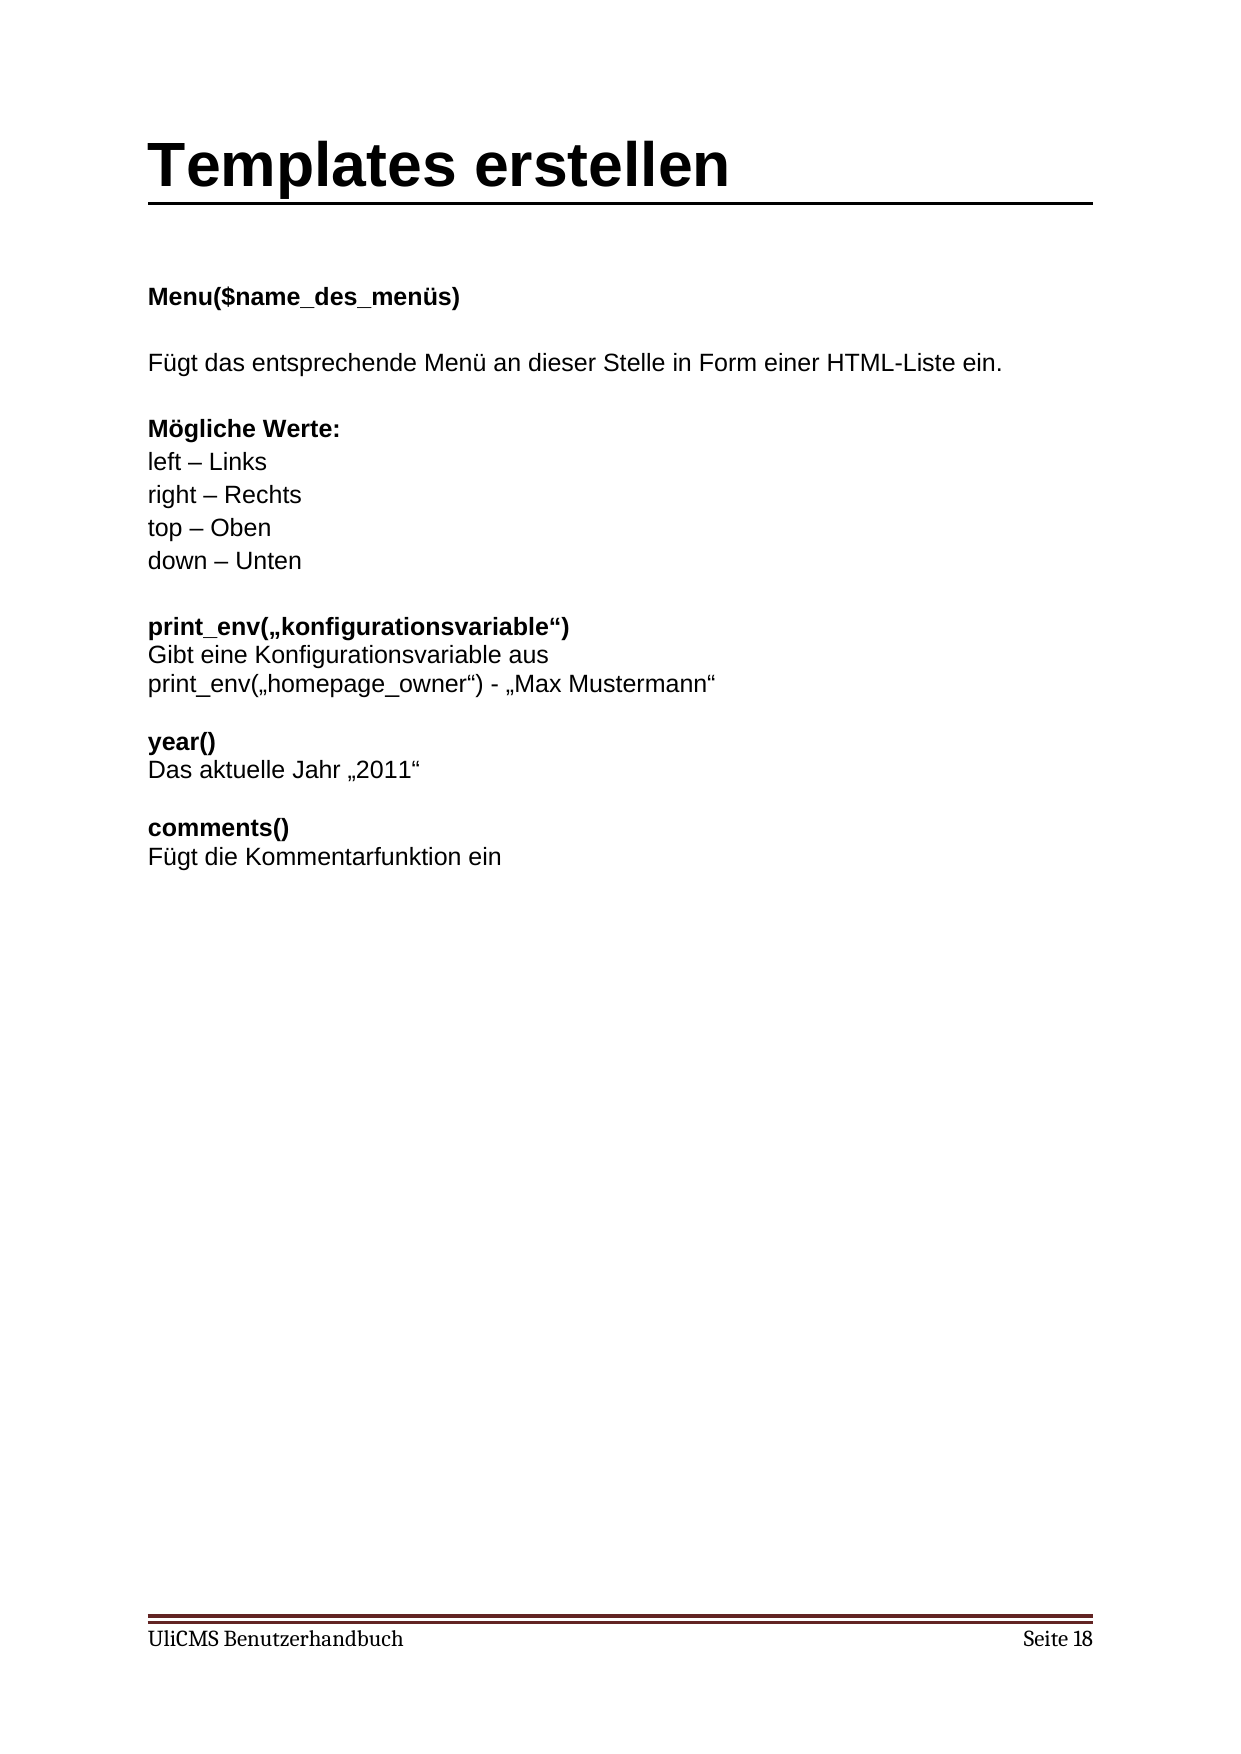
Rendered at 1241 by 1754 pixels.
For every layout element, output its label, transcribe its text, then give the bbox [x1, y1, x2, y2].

text right – Rechts [148, 479, 1093, 508]
text Gibt eine Konfigurationsvariable aus [148, 640, 1093, 669]
text left – Links [148, 447, 1093, 475]
text down – Unten [148, 546, 1093, 574]
text Fügt das entsprechende Menü an dieser Stelle in Form einer HTML-Liste ein. [148, 347, 1093, 376]
text Fügt die Kommentarfunktion ein [148, 842, 1093, 870]
text Templates erstellen [148, 128, 1093, 202]
text print_env(„konfigurationsvariable“) [148, 612, 1093, 640]
text top – Oben [148, 513, 1093, 541]
text Das aktuelle Jahr „2011“ [148, 755, 1093, 784]
text year() [148, 727, 1093, 755]
text print_env(„homepage_owner“) - „Max Mustermann“ [148, 669, 1093, 698]
text comments() [148, 813, 1093, 842]
text Menu($name_des_menüs) [148, 281, 1093, 310]
text Mögliche Werte: [148, 413, 1093, 442]
